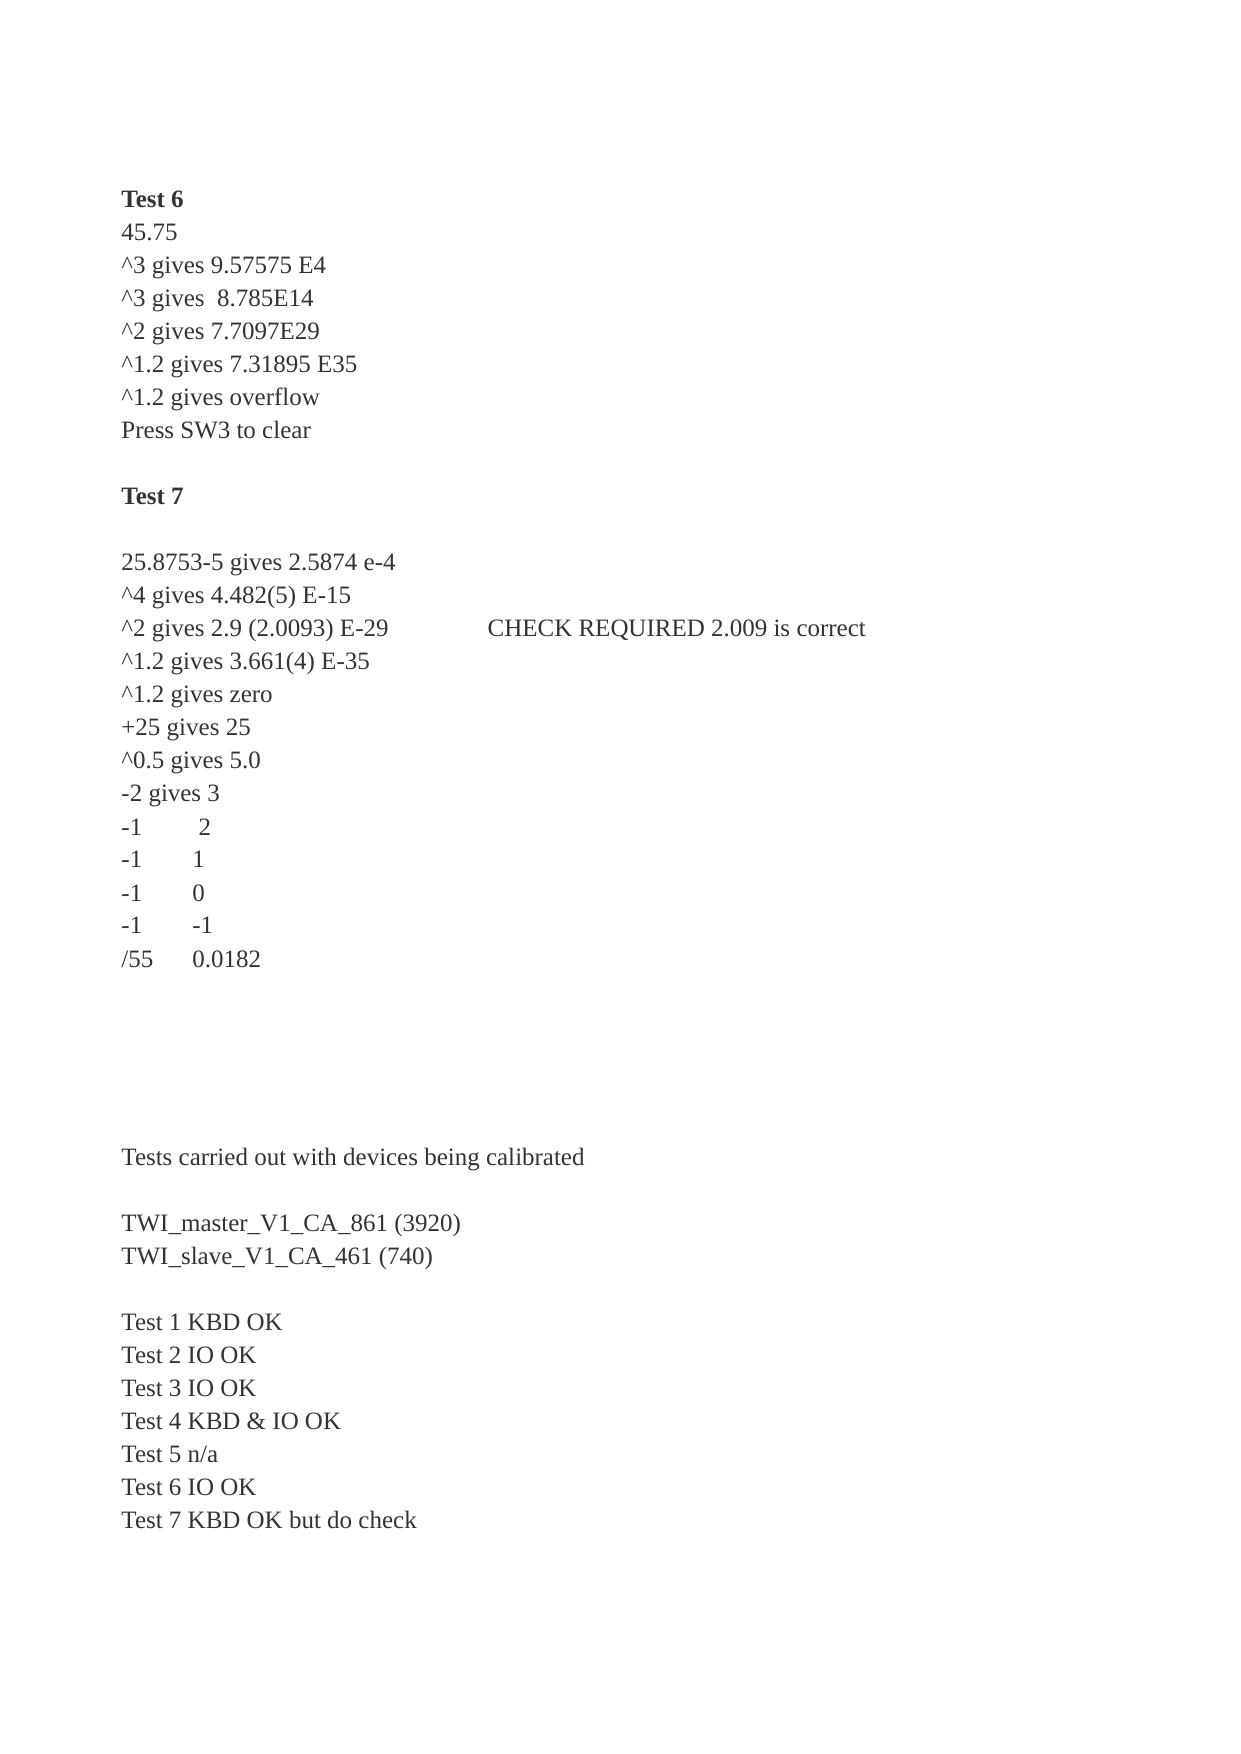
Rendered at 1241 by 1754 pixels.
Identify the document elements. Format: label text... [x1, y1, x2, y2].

text Press SW3 to clear [119, 415, 1122, 444]
text ^2 gives 2.9 (2.0093) E-29 CHECK REQUIRED 2.009 is correct [119, 613, 1122, 642]
text -1 0 [119, 878, 1122, 906]
text Test 7 [119, 481, 1122, 510]
text Test 1 KBD OK [119, 1307, 1122, 1336]
text -1 2 [119, 812, 1122, 840]
text ^1.2 gives zero [119, 679, 1122, 708]
text Test 7 KBD OK but do check [119, 1505, 1122, 1534]
text -1 -1 [119, 911, 1122, 939]
text Test 4 KBD & IO OK [119, 1406, 1122, 1435]
text ^2 gives 7.7097E29 [119, 316, 1122, 345]
text TWI_slave_V1_CA_461 (740) [119, 1241, 1122, 1269]
text -1 1 [119, 844, 1122, 873]
text ^1.2 gives 3.661(4) E-35 [119, 646, 1122, 675]
text 45.75 [119, 217, 1122, 246]
text Tests carried out with devices being calibrated [119, 1142, 1122, 1171]
text -2 gives 3 [119, 778, 1122, 807]
text /55 0.0182 [119, 944, 1122, 972]
text Test 2 IO OK [119, 1340, 1122, 1369]
text ^1.2 gives 7.31895 E35 [119, 349, 1122, 378]
text ^4 gives 4.482(5) E-15 [119, 580, 1122, 609]
text Test 6 IO OK [119, 1472, 1122, 1501]
text Test 3 IO OK [119, 1373, 1122, 1402]
text TWI_master_V1_CA_861 (3920) [119, 1208, 1122, 1237]
text Test 6 [119, 184, 1122, 213]
text +25 gives 25 [119, 712, 1122, 741]
text 25.8753-5 gives 2.5874 e-4 [119, 547, 1122, 576]
text ^3 gives 9.57575 E4 [119, 250, 1122, 279]
text Test 5 n/a [119, 1439, 1122, 1468]
text ^3 gives 8.785E14 [119, 283, 1122, 312]
text ^0.5 gives 5.0 [119, 746, 1122, 774]
text ^1.2 gives overflow [119, 382, 1122, 411]
